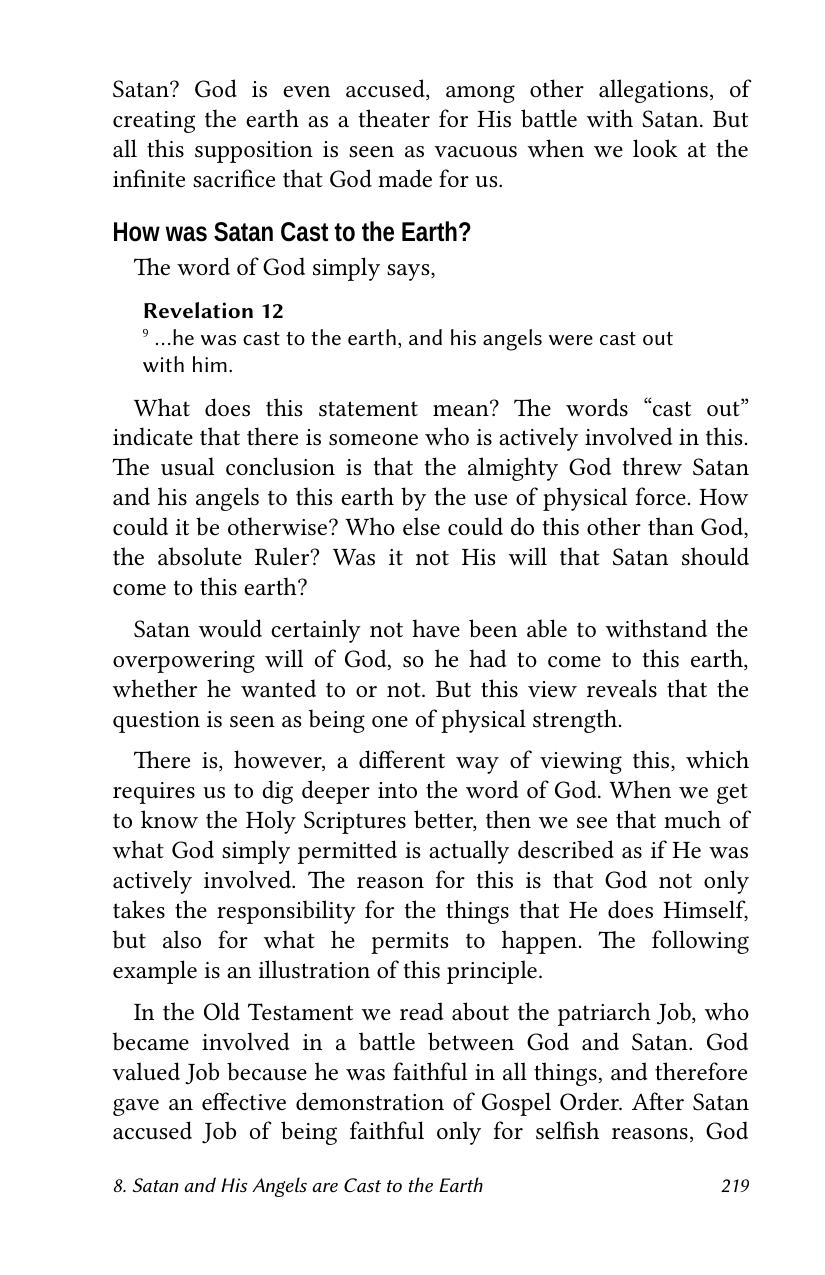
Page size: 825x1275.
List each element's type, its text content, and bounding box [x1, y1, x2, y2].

subtitle How was Satan Cast to the Earth? [112, 216, 750, 247]
text Satan would certainly not have been able to withstand the overpowering will of God, so he had to come to this earth, whether he wanted to or not. But this view reveals that the question is seen as being one of physical strength. [112, 615, 750, 733]
text Revelation 12 [142, 298, 750, 324]
text Satan? God is even accused, among other allegations, of creating the earth as a theater for His battle with Satan. But all this supposition is seen as vacuous when we look at the infinite sacrifice that God made for us. [112, 75, 750, 193]
text The word of God simply says, [112, 253, 750, 281]
text There is, however, a different way of viewing this, which requires us to dig deeper into the word of God. When we get to know the Holy Scriptures better, then we see that much of what God simply permitted is actually described as if He was actively involved. The reason for this is that God not only takes the responsibility for the things that He does Himself, but also for what he permits to happen. The following example is an illustration of this principle. [112, 747, 750, 984]
text 9 ...he was cast to the earth, and his angels were cast out with him. [142, 325, 720, 378]
text What does this statement mean? The words “cast out” indicate that there is someone who is actively involved in this. The usual conclusion is that the almighty God threw Satan and his angels to this earth by the use of physical force. How could it be otherwise? Who else could do this other than God, the absolute Ruler? Was it not His will that Satan should come to this earth? [112, 393, 750, 601]
text In the Old Testament we read about the patriarch Job, who became involved in a battle between God and Satan. God valued Job because he was faithful in all things, and therefore gave an effective demonstration of Gospel Order. After Satan accused Job of being faithful only for selfish reasons, God [112, 998, 750, 1146]
